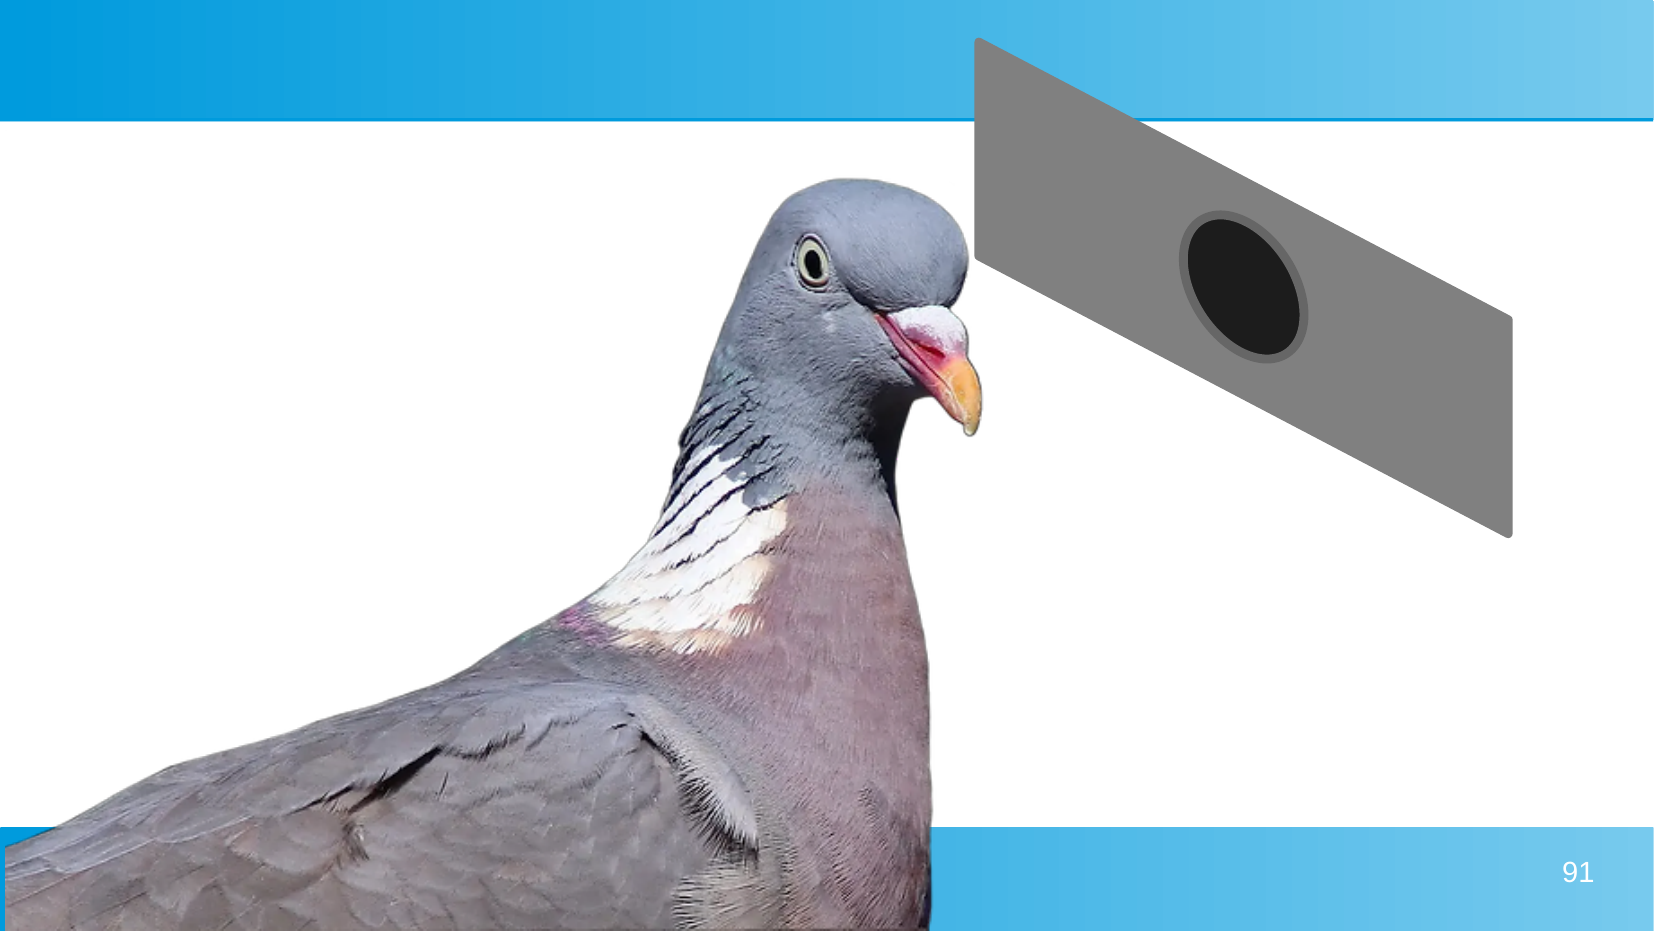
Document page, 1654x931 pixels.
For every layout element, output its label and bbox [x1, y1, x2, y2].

picture [5, 130, 1007, 931]
text_box [978, 42, 1509, 534]
